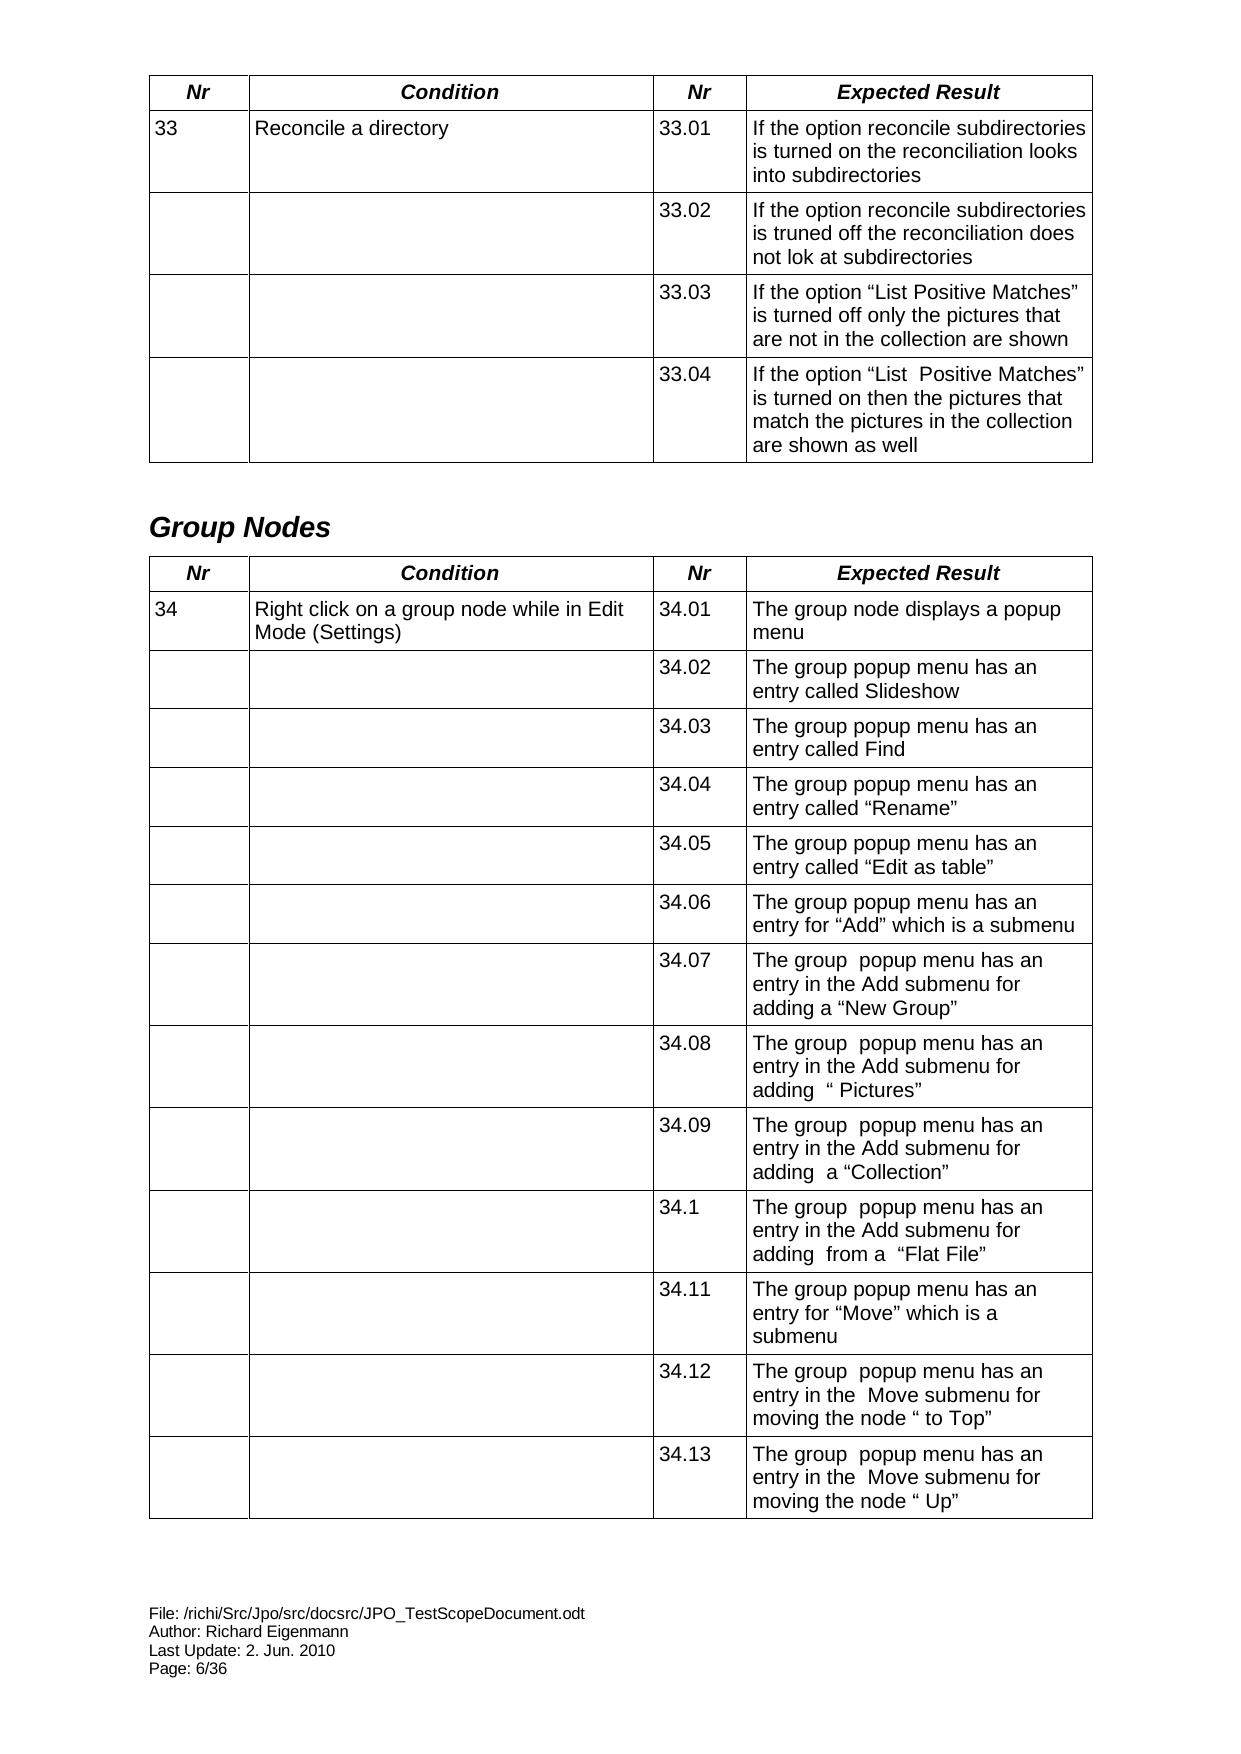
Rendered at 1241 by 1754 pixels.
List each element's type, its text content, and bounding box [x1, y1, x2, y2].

table_cell 33.01 [654, 111, 746, 192]
table_cell The group popup menu has an entry in the Add submenu for adding from a “Flat File” [747, 1191, 1092, 1272]
table_cell 34.06 [654, 885, 746, 943]
table_cell [150, 358, 248, 462]
table_header Condition [250, 557, 653, 591]
table_cell 34.04 [654, 768, 746, 826]
table_cell 34.05 [654, 827, 746, 884]
table_cell [150, 275, 248, 357]
table_cell [250, 275, 653, 357]
table_cell [150, 827, 248, 884]
table_cell 34.11 [654, 1273, 746, 1354]
table_cell [250, 768, 653, 826]
table_cell The group popup menu has an entry for “Move” which is a submenu [747, 1273, 1092, 1354]
table_cell 34 [150, 592, 248, 650]
table_cell [250, 885, 653, 943]
table_cell [250, 709, 653, 767]
table_cell [150, 1108, 248, 1190]
table_header Nr [654, 557, 746, 591]
table_cell 34.1 [654, 1191, 746, 1272]
table_header Nr [150, 76, 248, 110]
table_cell [250, 1273, 653, 1354]
table_cell The group popup menu has an entry in the Move submenu for moving the node “ to Top” [747, 1355, 1092, 1436]
table_cell Reconcile a directory [250, 111, 653, 192]
table_cell 34.08 [654, 1026, 746, 1107]
table_cell [150, 1355, 248, 1436]
table_cell 34.07 [654, 944, 746, 1025]
table_cell The group popup menu has an entry for “Add” which is a submenu [747, 885, 1092, 943]
table_cell 34.02 [654, 651, 746, 708]
table_cell The group popup menu has an entry called “Edit as table” [747, 827, 1092, 884]
table_cell [150, 1026, 248, 1107]
table_cell [250, 1355, 653, 1436]
table_cell If the option reconcile subdirectories is turned on the reconciliation looks into subdirectories [747, 111, 1092, 192]
table_cell The group node displays a popup menu [747, 592, 1092, 650]
table_cell Right click on a group node while in Edit Mode (Settings) [250, 592, 653, 650]
table_cell 34.01 [654, 592, 746, 650]
table_cell [250, 1191, 653, 1272]
table_cell 34.12 [654, 1355, 746, 1436]
table_cell [150, 944, 248, 1025]
table_cell The group popup menu has an entry in the Move submenu for moving the node “ Up” [747, 1437, 1092, 1518]
table_cell The group popup menu has an entry called Slideshow [747, 651, 1092, 708]
table_header Expected Result [747, 557, 1092, 591]
table_header Nr [150, 557, 248, 591]
table_cell If the option “List Positive Matches” is turned off only the pictures that are not in the collection are shown [747, 275, 1092, 357]
table_cell [250, 1108, 653, 1190]
table_cell 33.03 [654, 275, 746, 357]
table_cell [150, 1191, 248, 1272]
table_cell The group popup menu has an entry called Find [747, 709, 1092, 767]
table_cell The group popup menu has an entry called “Rename” [747, 768, 1092, 826]
table_cell [250, 193, 653, 274]
table_cell 33.02 [654, 193, 746, 274]
table_cell The group popup menu has an entry in the Add submenu for adding “ Pictures” [747, 1026, 1092, 1107]
table_cell 33 [150, 111, 248, 192]
table_cell 34.13 [654, 1437, 746, 1518]
table_cell [250, 944, 653, 1025]
table_cell [150, 709, 248, 767]
table_cell [150, 1273, 248, 1354]
table_cell If the option “List Positive Matches” is turned on then the pictures that match the pictures in the collection are shown as well [747, 358, 1092, 462]
subtitle Group Nodes [148, 511, 1092, 543]
table_cell 34.09 [654, 1108, 746, 1190]
table_cell [250, 1026, 653, 1107]
table_cell [150, 885, 248, 943]
table_header Expected Result [747, 76, 1092, 110]
table_cell [150, 651, 248, 708]
table_cell [150, 1437, 248, 1518]
table_cell 33.04 [654, 358, 746, 462]
table_cell 34.03 [654, 709, 746, 767]
table_header Nr [654, 76, 746, 110]
table_cell [250, 827, 653, 884]
table_cell If the option reconcile subdirectories is truned off the reconciliation does not lok at subdirectories [747, 193, 1092, 274]
table_cell [150, 768, 248, 826]
table_cell The group popup menu has an entry in the Add submenu for adding a “Collection” [747, 1108, 1092, 1190]
table_cell [150, 193, 248, 274]
table_cell [250, 358, 653, 462]
table_cell [250, 1437, 653, 1518]
table_cell The group popup menu has an entry in the Add submenu for adding a “New Group” [747, 944, 1092, 1025]
table_header Condition [250, 76, 653, 110]
table_cell [250, 651, 653, 708]
